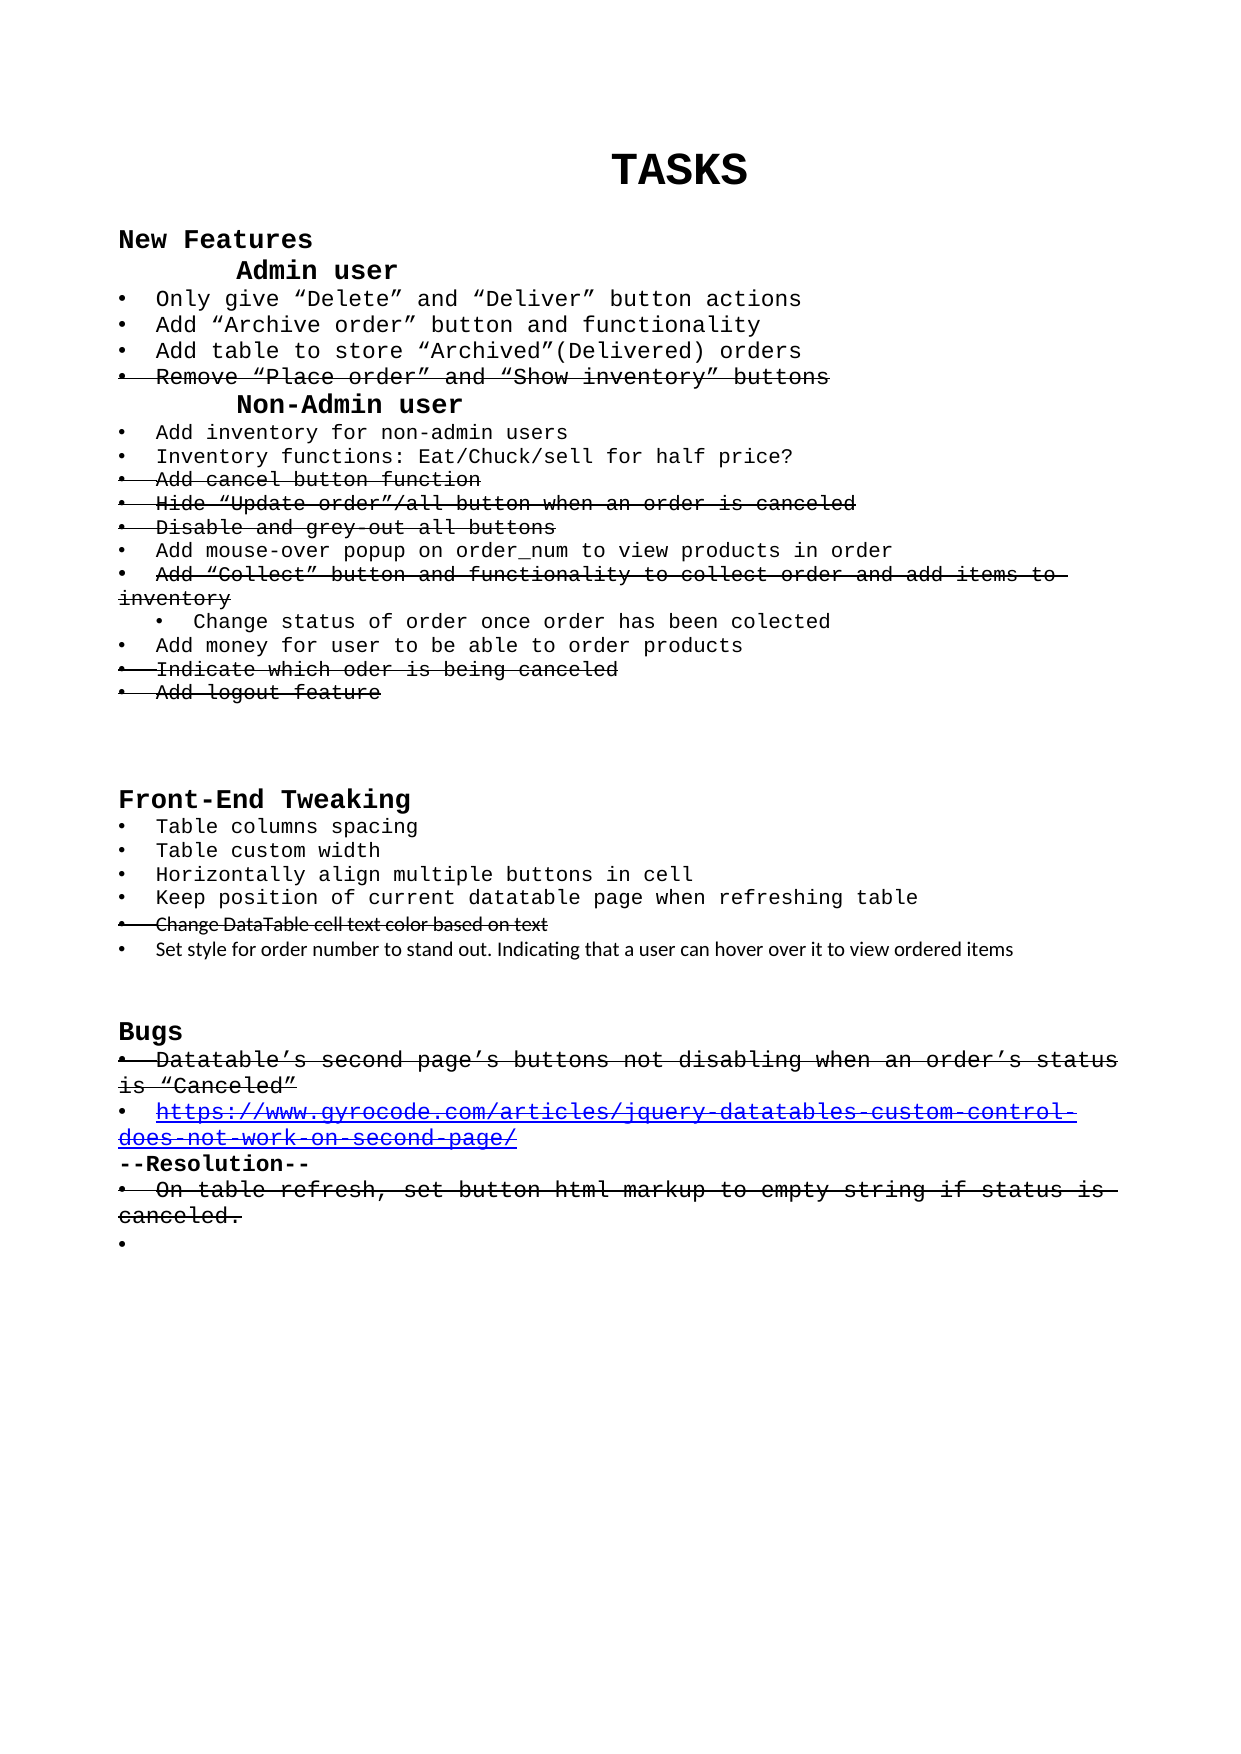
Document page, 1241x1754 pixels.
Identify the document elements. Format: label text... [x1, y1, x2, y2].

list Change status of order once order has been colected [118, 611, 1122, 635]
text TASKS [118, 146, 1122, 198]
list Horizontally align multiple buttons in cell [81, 863, 1122, 887]
list Change DataTable cell text color based on text [81, 911, 1122, 936]
text --Resolution-- [118, 1152, 1122, 1178]
list Disable and grey-out all buttons [81, 517, 1122, 540]
list Only give “Delete” and “Deliver” button actions [81, 288, 1122, 313]
text New Features [118, 226, 1122, 257]
list Hide “Update order”/all button when an order is canceled [81, 493, 1122, 517]
list Add inventory for non-admin users [81, 422, 1122, 446]
list Table columns spacing [81, 816, 1122, 840]
list Add table to store “Archived”(Delivered) orders [81, 339, 1122, 365]
list Add “Archive order” button and functionality [81, 313, 1122, 339]
list https://www.gyrocode.com/articles/jquery-datatables-custom-control-does-not-work-on-second-page/ [81, 1100, 1122, 1152]
text Front-End Tweaking [118, 786, 1122, 816]
list Add cancel button function [81, 469, 1122, 493]
list Set style for order number to stand out. Indicating that a user can hover over it to view ordered items [81, 936, 1122, 962]
list Add logout feature [81, 682, 1122, 706]
list Indicate which oder is being canceled [81, 658, 1122, 682]
list Add “Collect” button and functionality to collect order and add items to inventory [81, 564, 1122, 611]
text Admin user [118, 257, 1122, 288]
list Add mouse-over popup on order_num to view products in order [81, 540, 1122, 564]
list Inventory functions: Eat/Chuck/sell for half price? [81, 446, 1122, 469]
list Datatable’s second page’s buttons not disabling when an order’s status is “Canceled” [81, 1048, 1122, 1100]
list Remove “Place order” and “Show inventory” buttons [81, 365, 1122, 391]
text Bugs [118, 1018, 1122, 1048]
list On table refresh, set button html markup to empty string if status is canceled. [81, 1178, 1122, 1230]
list Table custom width [81, 840, 1122, 863]
text Non-Admin user [118, 391, 1122, 422]
list Add money for user to be able to order products [81, 635, 1122, 658]
list Keep position of current datatable page when refreshing table [81, 887, 1122, 911]
